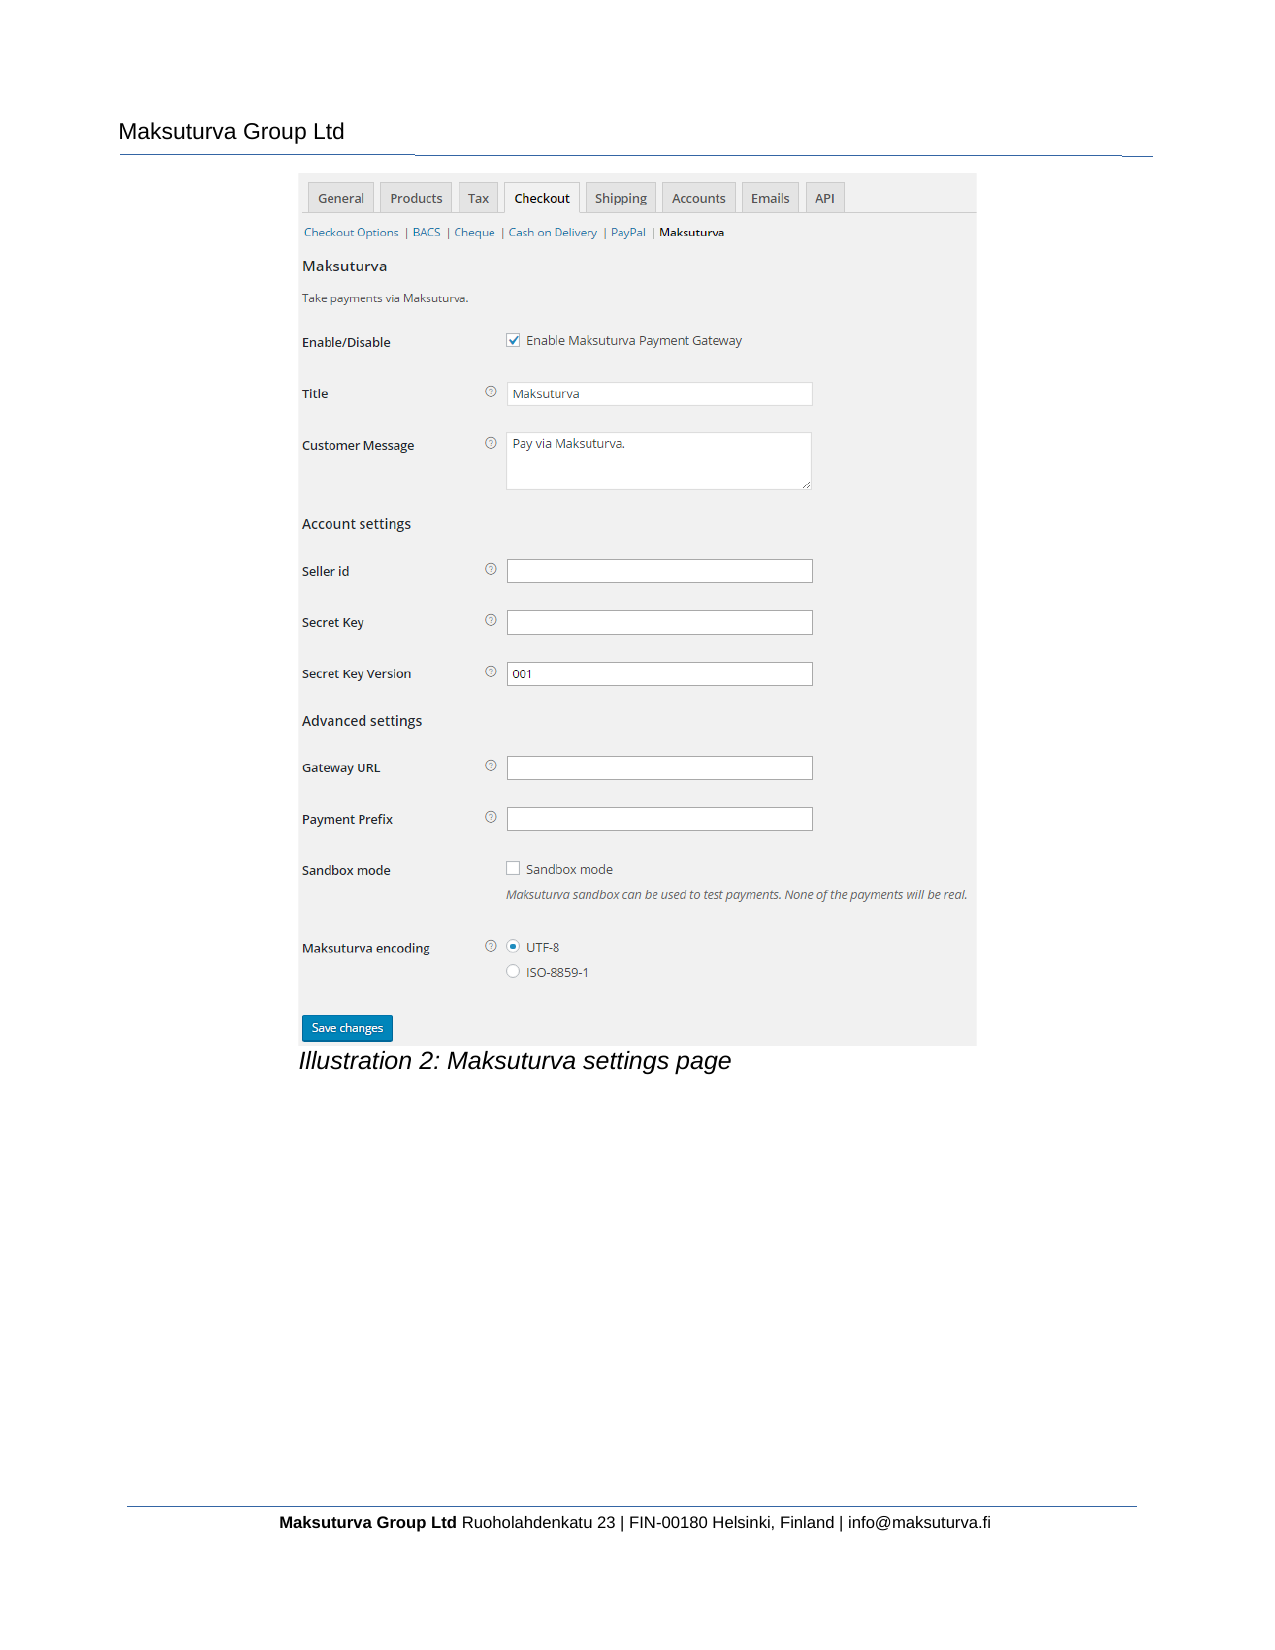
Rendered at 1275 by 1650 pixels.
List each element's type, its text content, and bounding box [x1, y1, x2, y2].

text Illustration 2: Maksuturva settings page [298, 1046, 977, 1074]
picture [298, 173, 977, 1046]
